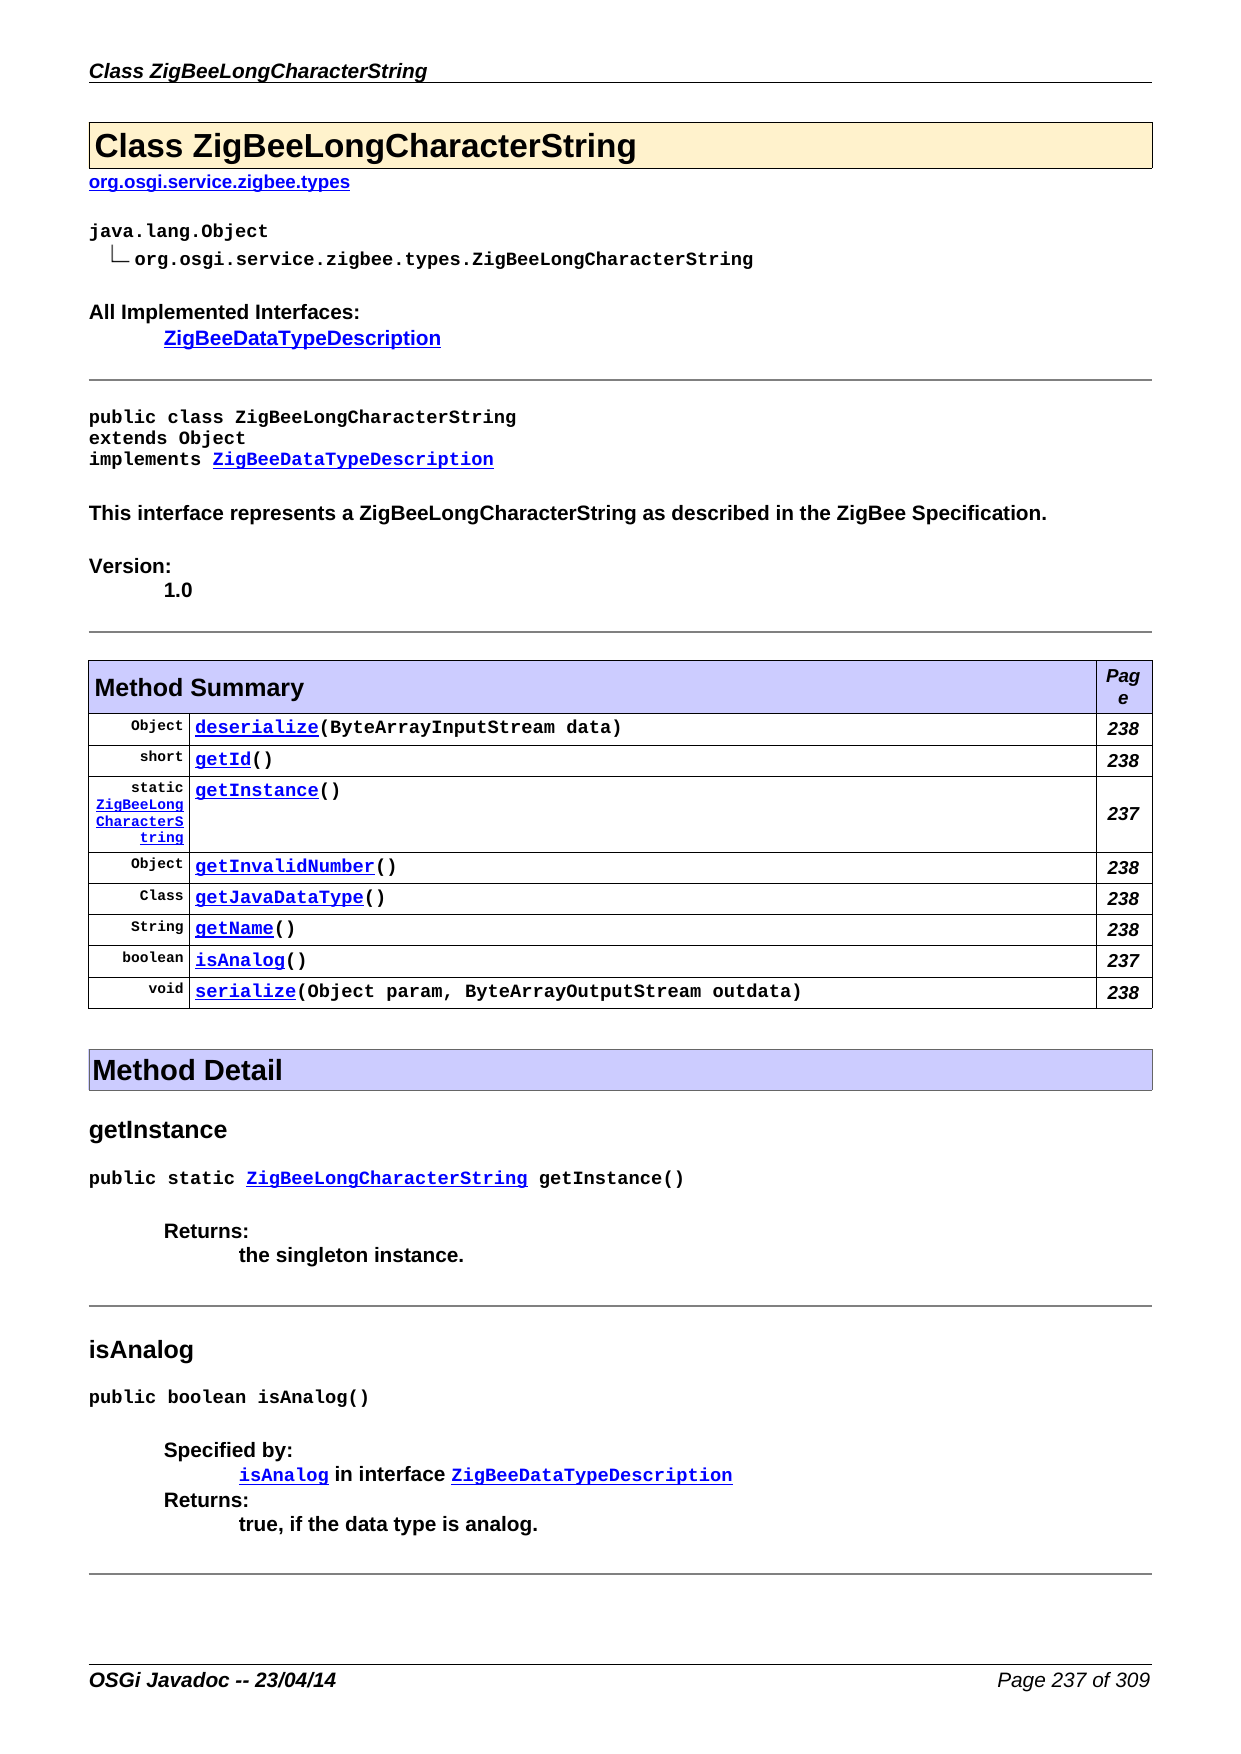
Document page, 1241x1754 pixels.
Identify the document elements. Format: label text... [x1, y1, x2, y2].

text Specified by: [163, 1438, 1152, 1462]
subtitle isAnalog [88, 1335, 1152, 1364]
text public static ZigBeeLongCharacterString getInstance() [88, 1168, 1152, 1190]
text extends Object [88, 429, 1152, 450]
table_cell 239 [1097, 714, 1152, 744]
table_cell 239 [1097, 853, 1152, 883]
text true, if the data type is analog. [238, 1511, 1152, 1535]
table_cell Object [89, 853, 189, 883]
picture [111, 243, 135, 266]
table_cell Class [89, 884, 189, 914]
table_cell 239 [1097, 746, 1152, 776]
text implements ZigBeeDataTypeDescription [88, 450, 1152, 471]
table_cell getInstance() [190, 777, 1096, 852]
table_cell static ZigBeeLongCharacterString [89, 777, 189, 852]
subtitle Class ZigBeeLongCharacterString [90, 123, 1152, 168]
table_cell getName() [190, 915, 1096, 945]
subtitle All Implemented Interfaces: [88, 300, 1152, 324]
table_cell Object [89, 714, 189, 744]
text the singleton instance. [238, 1243, 1152, 1267]
text isAnalog in interface ZigBeeDataTypeDescription [238, 1462, 1152, 1487]
table_cell 239 [1097, 978, 1152, 1008]
text org.osgi.service.zigbee.types [88, 171, 1152, 193]
table_cell 238 [1097, 777, 1152, 852]
text public class ZigBeeLongCharacterString [88, 408, 1152, 429]
table_cell short [89, 746, 189, 776]
text This interface represents a ZigBeeLongCharacterString as described in the ZigBee Specification. [88, 501, 1152, 524]
table_cell 239 [1097, 915, 1152, 945]
subtitle getInstance [88, 1116, 1152, 1144]
table_cell 239 [1097, 884, 1152, 914]
table_cell String [89, 915, 189, 945]
table_cell isAnalog() [190, 946, 1096, 977]
table_cell 238 [1097, 946, 1152, 977]
table_cell getId() [190, 746, 1096, 776]
text ZigBeeDataTypeDescription [163, 326, 1152, 350]
table_cell void [89, 978, 189, 1008]
table_cell getInvalidNumber() [190, 853, 1096, 883]
subtitle Method Detail [90, 1050, 1152, 1090]
table_header Method Summary [89, 661, 1096, 713]
text public boolean isAnalog() [88, 1388, 1152, 1409]
text org.osgi.service.zigbee.types.ZigBeeLongCharacterString [88, 243, 1152, 271]
table_cell boolean [89, 946, 189, 977]
table_header Page [1097, 661, 1152, 713]
table_cell deserialize(ByteArrayInputStream data) [190, 714, 1096, 744]
text 1.0 [163, 578, 1152, 602]
text java.lang.Object [88, 222, 1152, 243]
text Returns: [163, 1487, 1152, 1511]
text Returns: [163, 1219, 1152, 1243]
text Version: [88, 554, 1152, 578]
table_cell getJavaDataType() [190, 884, 1096, 914]
table_cell serialize(Object param, ByteArrayOutputStream outdata) [190, 978, 1096, 1008]
